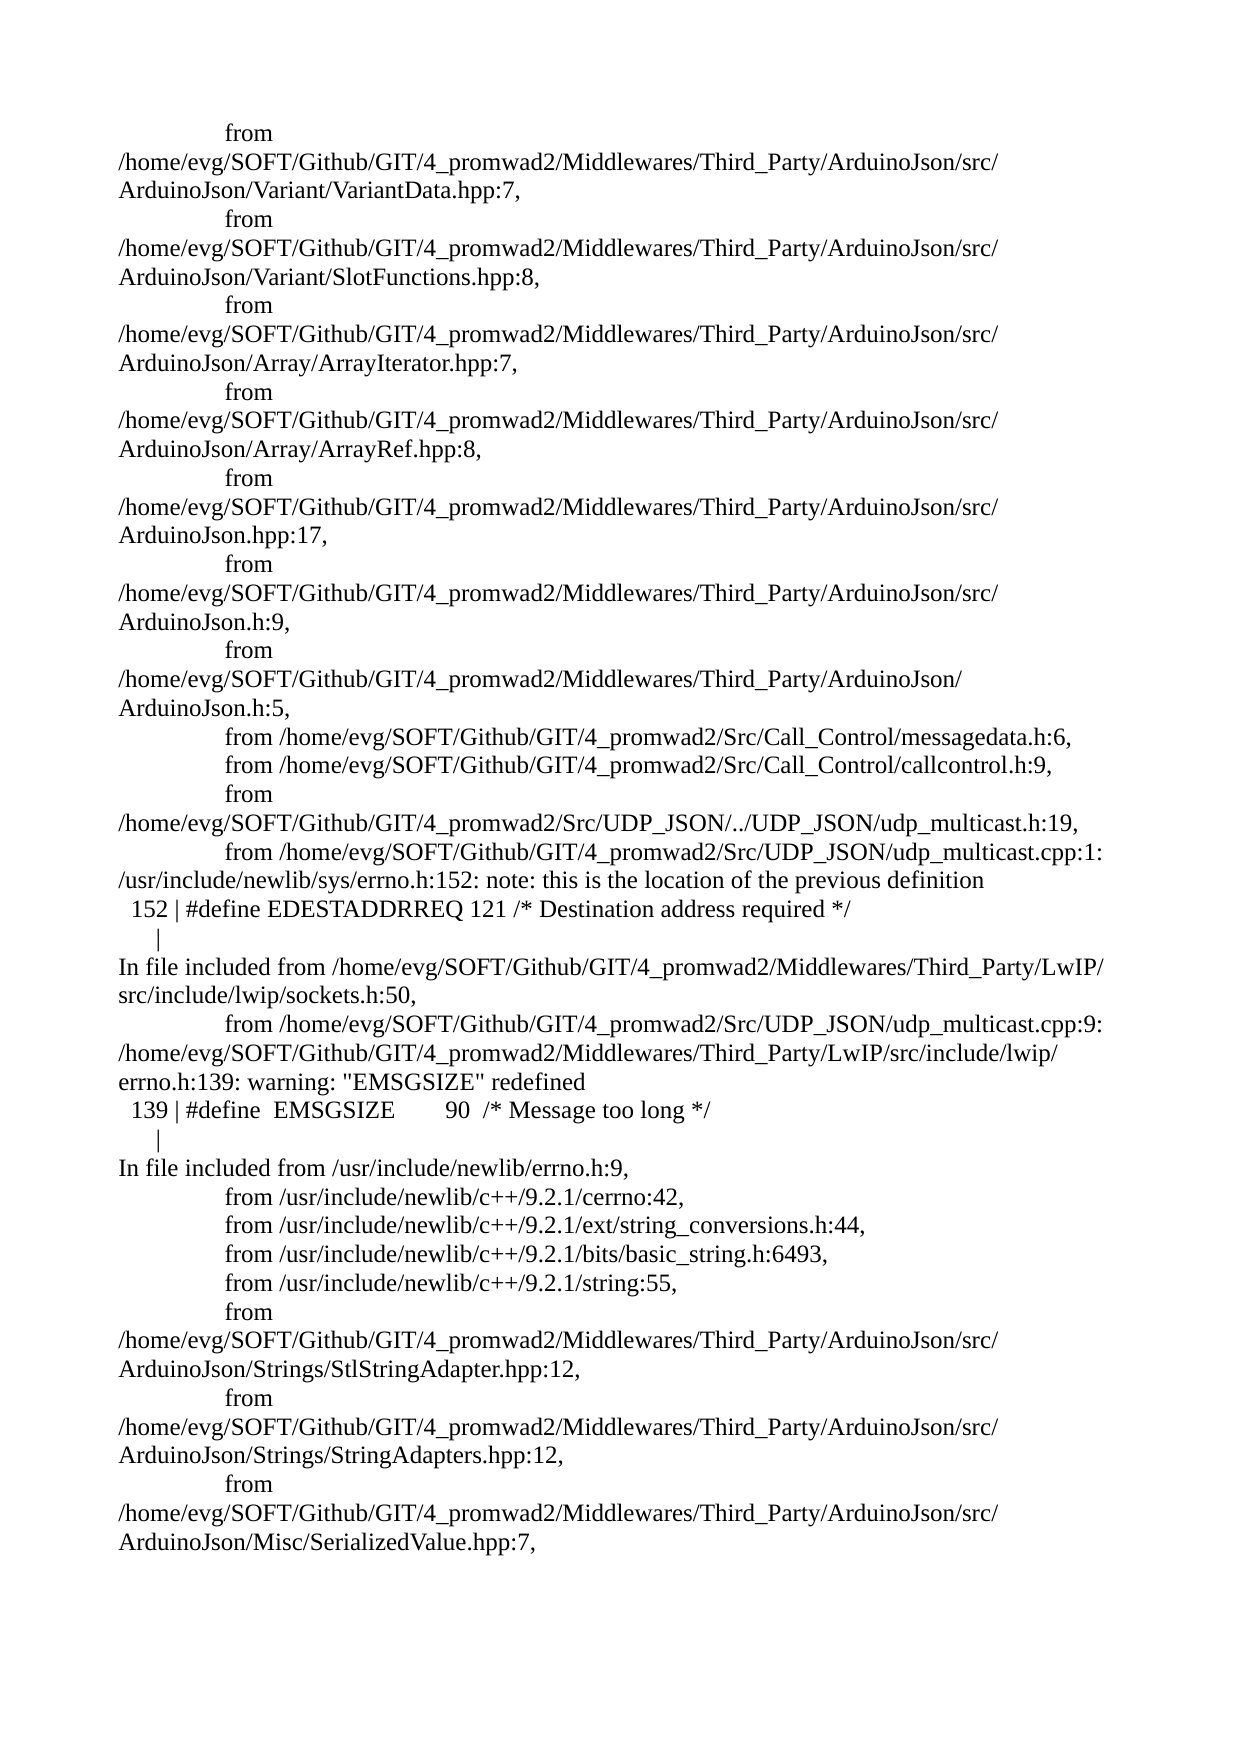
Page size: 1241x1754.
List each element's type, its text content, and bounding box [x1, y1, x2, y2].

text from /usr/include/newlib/c++/9.2.1/string:55, [118, 1268, 1122, 1297]
text In file included from /usr/include/newlib/errno.h:9, [118, 1153, 1122, 1182]
text from /home/evg/SOFT/Github/GIT/4_promwad2/Middlewares/Third_Party/ArduinoJson/src/ArduinoJson/Variant/SlotFunctions.hpp:8, [118, 204, 1122, 291]
text from /home/evg/SOFT/Github/GIT/4_promwad2/Src/UDP_JSON/../UDP_JSON/udp_multicast.h:19, [118, 779, 1122, 837]
text from /home/evg/SOFT/Github/GIT/4_promwad2/Middlewares/Third_Party/ArduinoJson/src/ArduinoJson/Array/ArrayIterator.hpp:7, [118, 291, 1122, 377]
text from /home/evg/SOFT/Github/GIT/4_promwad2/Src/UDP_JSON/udp_multicast.cpp:1: [118, 837, 1122, 866]
text from /home/evg/SOFT/Github/GIT/4_promwad2/Middlewares/Third_Party/ArduinoJson/src/ArduinoJson.hpp:17, [118, 463, 1122, 549]
text from /home/evg/SOFT/Github/GIT/4_promwad2/Middlewares/Third_Party/ArduinoJson/src/ArduinoJson/Misc/SerializedValue.hpp:7, [118, 1469, 1122, 1556]
text /home/evg/SOFT/Github/GIT/4_promwad2/Middlewares/Third_Party/LwIP/src/include/lwip/errno.h:139: warning: "EMSGSIZE" redefined [118, 1038, 1122, 1096]
text In file included from /home/evg/SOFT/Github/GIT/4_promwad2/Middlewares/Third_Party/LwIP/src/include/lwip/sockets.h:50, [118, 952, 1122, 1009]
text /usr/include/newlib/sys/errno.h:152: note: this is the location of the previous definition [118, 866, 1122, 894]
text from /home/evg/SOFT/Github/GIT/4_promwad2/Middlewares/Third_Party/ArduinoJson/src/ArduinoJson/Variant/VariantData.hpp:7, [118, 118, 1122, 204]
text from /usr/include/newlib/c++/9.2.1/bits/basic_string.h:6493, [118, 1239, 1122, 1268]
text from /home/evg/SOFT/Github/GIT/4_promwad2/Middlewares/Third_Party/ArduinoJson/src/ArduinoJson.h:9, [118, 549, 1122, 636]
text from /home/evg/SOFT/Github/GIT/4_promwad2/Src/Call_Control/callcontrol.h:9, [118, 751, 1122, 779]
text from /home/evg/SOFT/Github/GIT/4_promwad2/Src/Call_Control/messagedata.h:6, [118, 722, 1122, 751]
text | [118, 923, 1122, 952]
text from /usr/include/newlib/c++/9.2.1/cerrno:42, [118, 1182, 1122, 1211]
text from /home/evg/SOFT/Github/GIT/4_promwad2/Src/UDP_JSON/udp_multicast.cpp:9: [118, 1009, 1122, 1038]
text | [118, 1124, 1122, 1153]
text from /home/evg/SOFT/Github/GIT/4_promwad2/Middlewares/Third_Party/ArduinoJson/src/ArduinoJson/Array/ArrayRef.hpp:8, [118, 377, 1122, 463]
text 152 | #define EDESTADDRREQ 121 /* Destination address required */ [118, 894, 1122, 923]
text from /home/evg/SOFT/Github/GIT/4_promwad2/Middlewares/Third_Party/ArduinoJson/src/ArduinoJson/Strings/StlStringAdapter.hpp:12, [118, 1297, 1122, 1383]
text from /usr/include/newlib/c++/9.2.1/ext/string_conversions.h:44, [118, 1211, 1122, 1239]
text from /home/evg/SOFT/Github/GIT/4_promwad2/Middlewares/Third_Party/ArduinoJson/ArduinoJson.h:5, [118, 636, 1122, 722]
text 139 | #define EMSGSIZE 90 /* Message too long */ [118, 1096, 1122, 1124]
text from /home/evg/SOFT/Github/GIT/4_promwad2/Middlewares/Third_Party/ArduinoJson/src/ArduinoJson/Strings/StringAdapters.hpp:12, [118, 1383, 1122, 1469]
